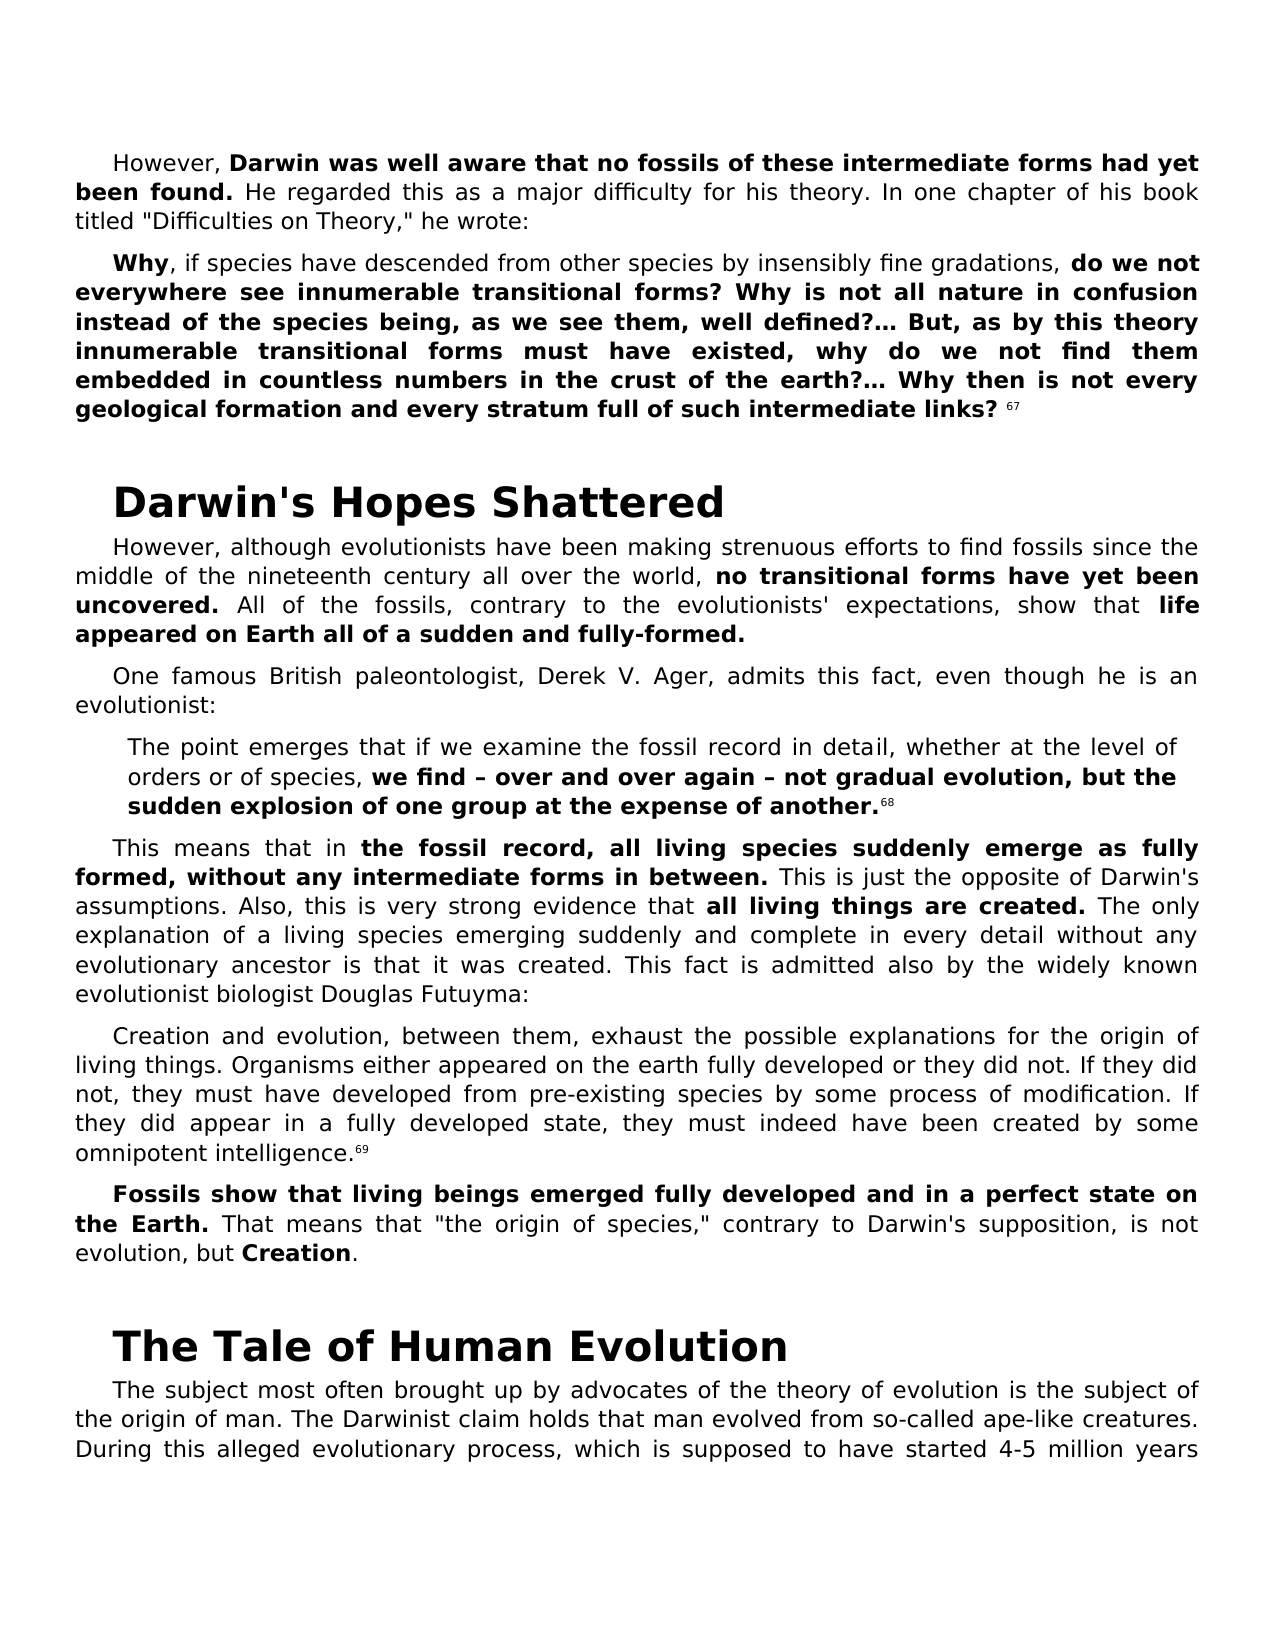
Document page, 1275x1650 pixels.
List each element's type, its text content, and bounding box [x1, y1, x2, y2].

text Creation and evolution, between them, exhaust the possible explanations for the origin of living things. Organisms either appeared on the earth fully developed or they did not. If they did not, they must have developed from pre-existing species by some process of modification. If they did appear in a fully developed state, they must indeed have been created by some omnipotent intelligence.69 [75, 1023, 1200, 1167]
text Fossils show that living beings emerged fully developed and in a perfect state on the Earth. That means that "the origin of species," contrary to Darwin's supposition, is not evolution, but Creation. [75, 1182, 1200, 1267]
text Why, if species have descended from other species by insensibly fine gradations, do we not everywhere see innumerable transitional forms? Why is not all nature in confusion instead of the species being, as we see them, well defined?… But, as by this theory innumerable transitional forms must have existed, why do we not find them embedded in countless numbers in the crust of the earth?… Why then is not every geological formation and every stratum full of such intermediate links? 67 [75, 250, 1200, 423]
text This means that in the fossil record, all living species suddenly emerge as fully formed, without any intermediate forms in between. This is just the opposite of Darwin's assumptions. Also, this is very strong evidence that all living things are created. The only explanation of a living species emerging suddenly and complete in every detail without any evolutionary ancestor is that it was created. This fact is admitted also by the widely known evolutionist biologist Douglas Futuyma: [75, 835, 1200, 1008]
subtitle The Tale of Human Evolution [112, 1322, 1200, 1371]
text The point emerges that if we examine the fossil record in detail, whether at the level of orders or of species, we find – over and over again – not gradual evolution, but the sudden explosion of one group at the expense of another.68 [127, 734, 1177, 819]
subtitle Darwin's Hopes Shattered [112, 479, 1200, 527]
text One famous British paleontologist, Derek V. Ager, admits this fact, even though he is an evolutionist: [75, 663, 1200, 719]
text However, Darwin was well aware that no fossils of these intermediate forms had yet been found. He regarded this as a major difficulty for his theory. In one chapter of his book titled "Difficulties on Theory," he wrote: [75, 150, 1200, 235]
text The subject most often brought up by advocates of the theory of evolution is the subject of the origin of man. The Darwinist claim holds that man evolved from so-called ape-like creatures. During this alleged evolutionary process, which is supposed to have started 4-5 million years [75, 1377, 1200, 1462]
text However, although evolutionists have been making strenuous efforts to find fossils since the middle of the nineteenth century all over the world, no transitional forms have yet been uncovered. All of the fossils, contrary to the evolutionists' expectations, show that life appeared on Earth all of a sudden and fully-formed. [75, 534, 1200, 648]
